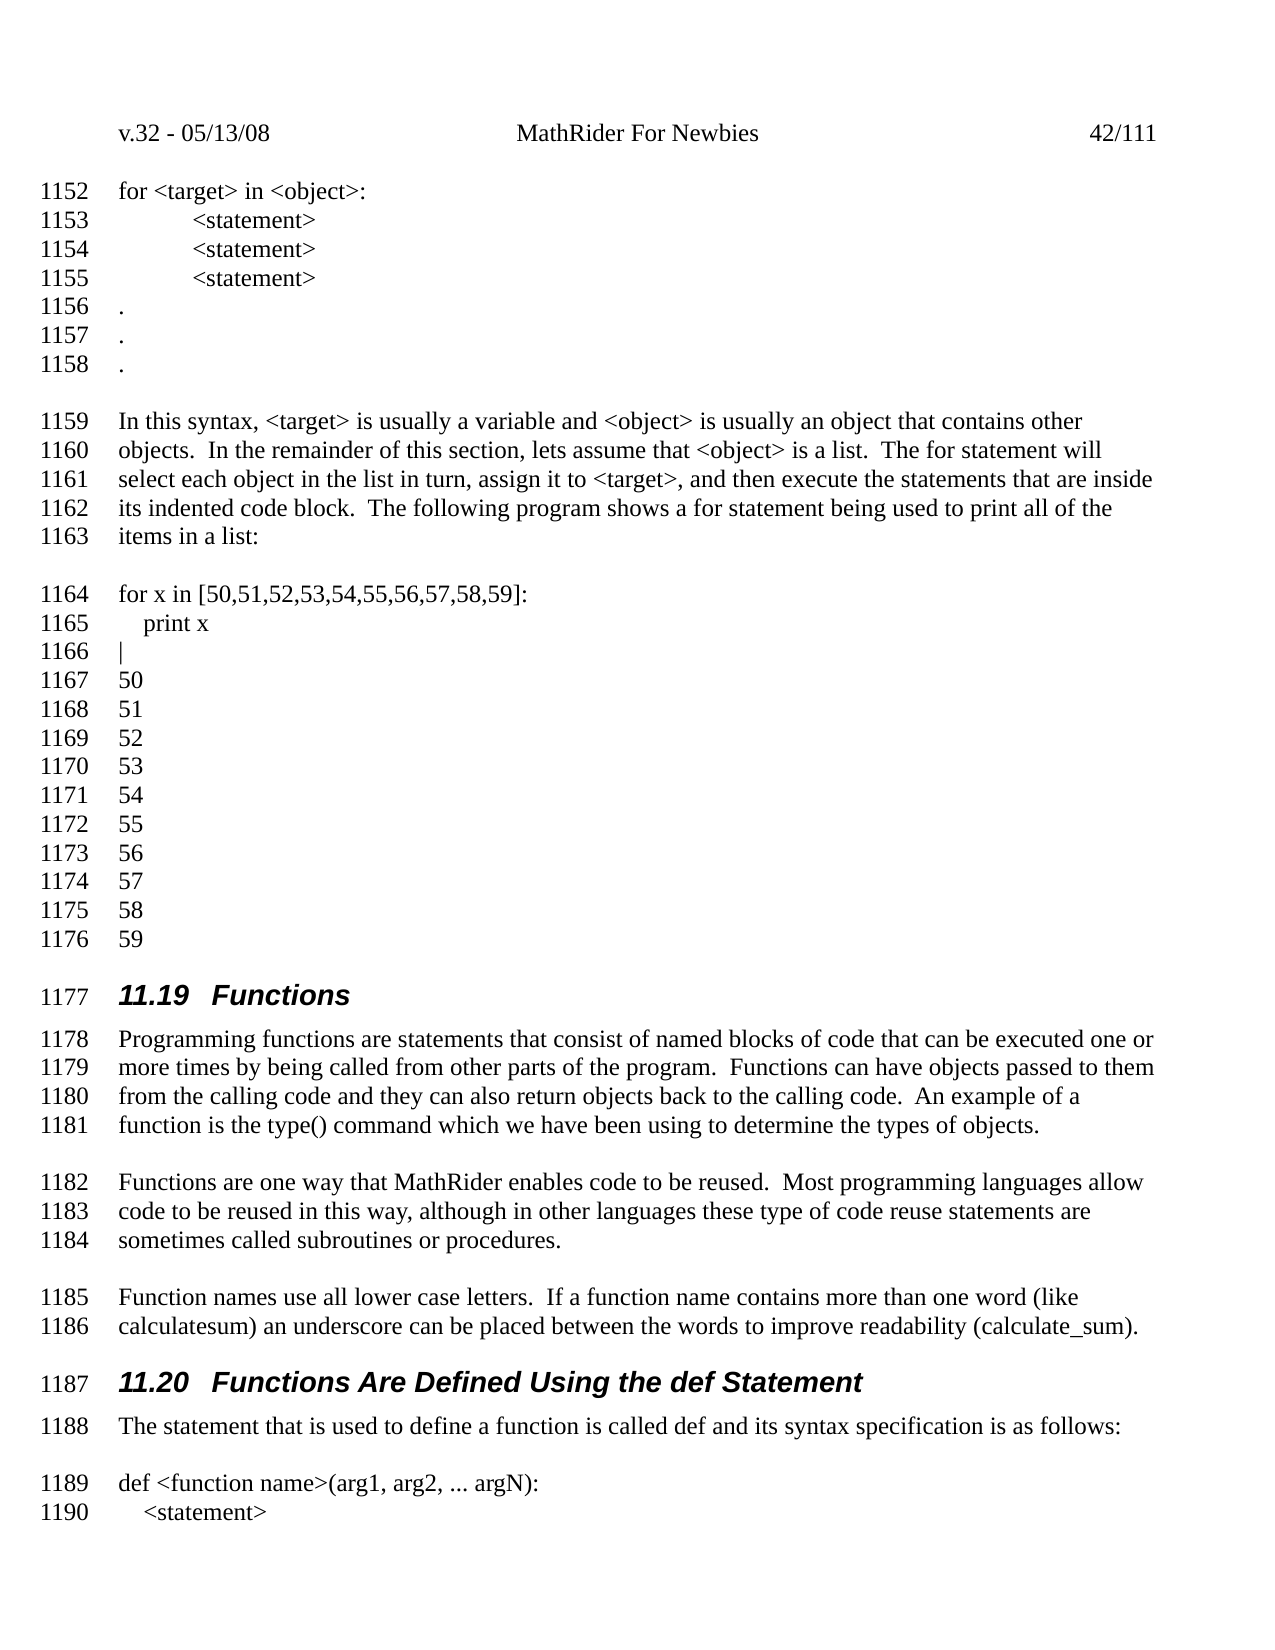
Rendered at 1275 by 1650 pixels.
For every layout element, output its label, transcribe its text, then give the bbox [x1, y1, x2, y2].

subtitle Functions Are Defined Using the def Statement [118, 1365, 1157, 1398]
text 54 [118, 780, 1157, 809]
text | [118, 636, 1157, 665]
subtitle Functions [118, 978, 1157, 1011]
text 50 [118, 665, 1157, 694]
text <statement> [118, 234, 1157, 263]
text Function names use all lower case letters. If a function name contains more than one word (like calculatesum) an underscore can be placed between the words to improve readability (calculate_sum). [118, 1282, 1157, 1340]
text 58 [118, 895, 1157, 924]
text . [118, 291, 1157, 320]
text 53 [118, 751, 1157, 780]
text Functions are one way that MathRider enables code to be reused. Most programming languages allow code to be reused in this way, although in other languages these type of code reuse statements are sometimes called subroutines or procedures. [118, 1167, 1157, 1254]
text for <target> in <object>: [118, 176, 1157, 205]
text for x in [50,51,52,53,54,55,56,57,58,59]: [118, 579, 1157, 608]
text print x [118, 608, 1157, 636]
text <statement> [118, 205, 1157, 234]
text <statement> [118, 1497, 1157, 1526]
text 52 [118, 723, 1157, 751]
text 56 [118, 838, 1157, 866]
text Programming functions are statements that consist of named blocks of code that can be executed one or more times by being called from other parts of the program. Functions can have objects passed to them from the calling code and they can also return objects back to the calling code. An example of a function is the type() command which we have been using to determine the types of objects. [118, 1024, 1157, 1139]
text In this syntax, <target> is usually a variable and <object> is usually an object that contains other objects. In the remainder of this section, lets assume that <object> is a list. The for statement will select each object in the list in turn, assign it to <target>, and then execute the statements that are inside its indented code block. The following program shows a for statement being used to print all of the items in a list: [118, 406, 1157, 550]
text 55 [118, 809, 1157, 838]
text <statement> [118, 263, 1157, 291]
text . [118, 349, 1157, 378]
text 57 [118, 866, 1157, 895]
text 51 [118, 694, 1157, 723]
text 59 [118, 924, 1157, 953]
text def <function name>(arg1, arg2, ... argN): [118, 1468, 1157, 1497]
text The statement that is used to define a function is called def and its syntax specification is as follows: [118, 1411, 1157, 1440]
text . [118, 320, 1157, 349]
